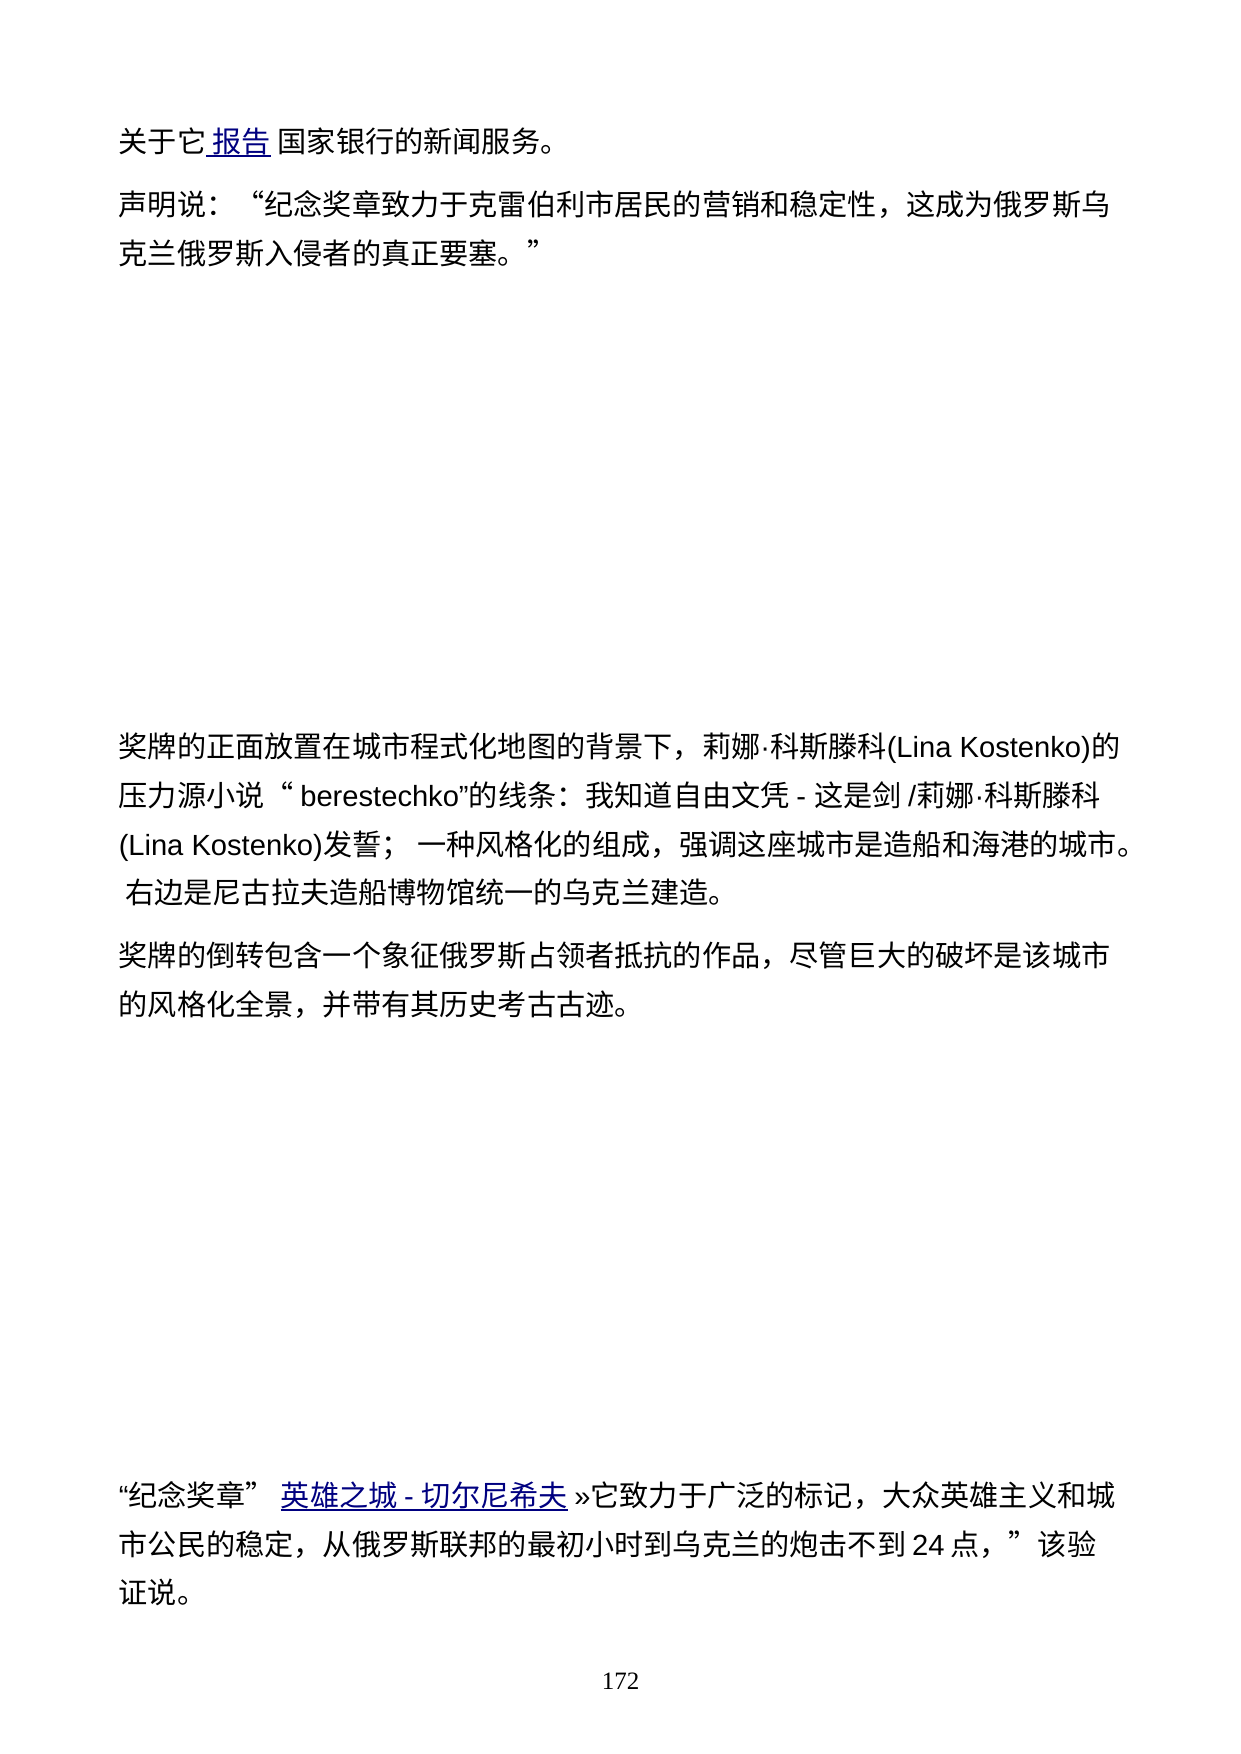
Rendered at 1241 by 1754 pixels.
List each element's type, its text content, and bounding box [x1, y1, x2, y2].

text 奖牌的倒转包含一个象征俄罗斯占领者抵抗的作品，尽管巨大的破坏是该城市的风格化全景，并带有其历史考古古迹。 [118, 933, 1122, 1024]
text 声明说：“纪念奖章致力于克雷伯利市居民的营销和稳定性，这成为俄罗斯乌克兰俄罗斯入侵者的真正要塞。” [118, 182, 1122, 272]
text 奖牌的正面放置在城市程式化地图的背景下，莉娜·科斯滕科(Lina Kostenko)的压力源小说“ berestechko”的线条：我知道自由文凭 - 这是剑 /莉娜·科斯滕科(Lina Kostenko)发誓； 一种风格化的组成，强调这座城市是造船和海港的城市。 右边是尼古拉夫造船博物馆统一的乌克兰建造。 [118, 293, 1122, 912]
text 关于它 报告 国家银行的新闻服务。 [118, 118, 1122, 161]
text “纪念奖章” 英雄之城 - 切尔尼希夫 »它致力于广泛的标记，大众英雄主义和城市公民的稳定，从俄罗斯联邦的最初小时到乌克兰的炮击不到24点，”该验证说。 [118, 1044, 1122, 1612]
